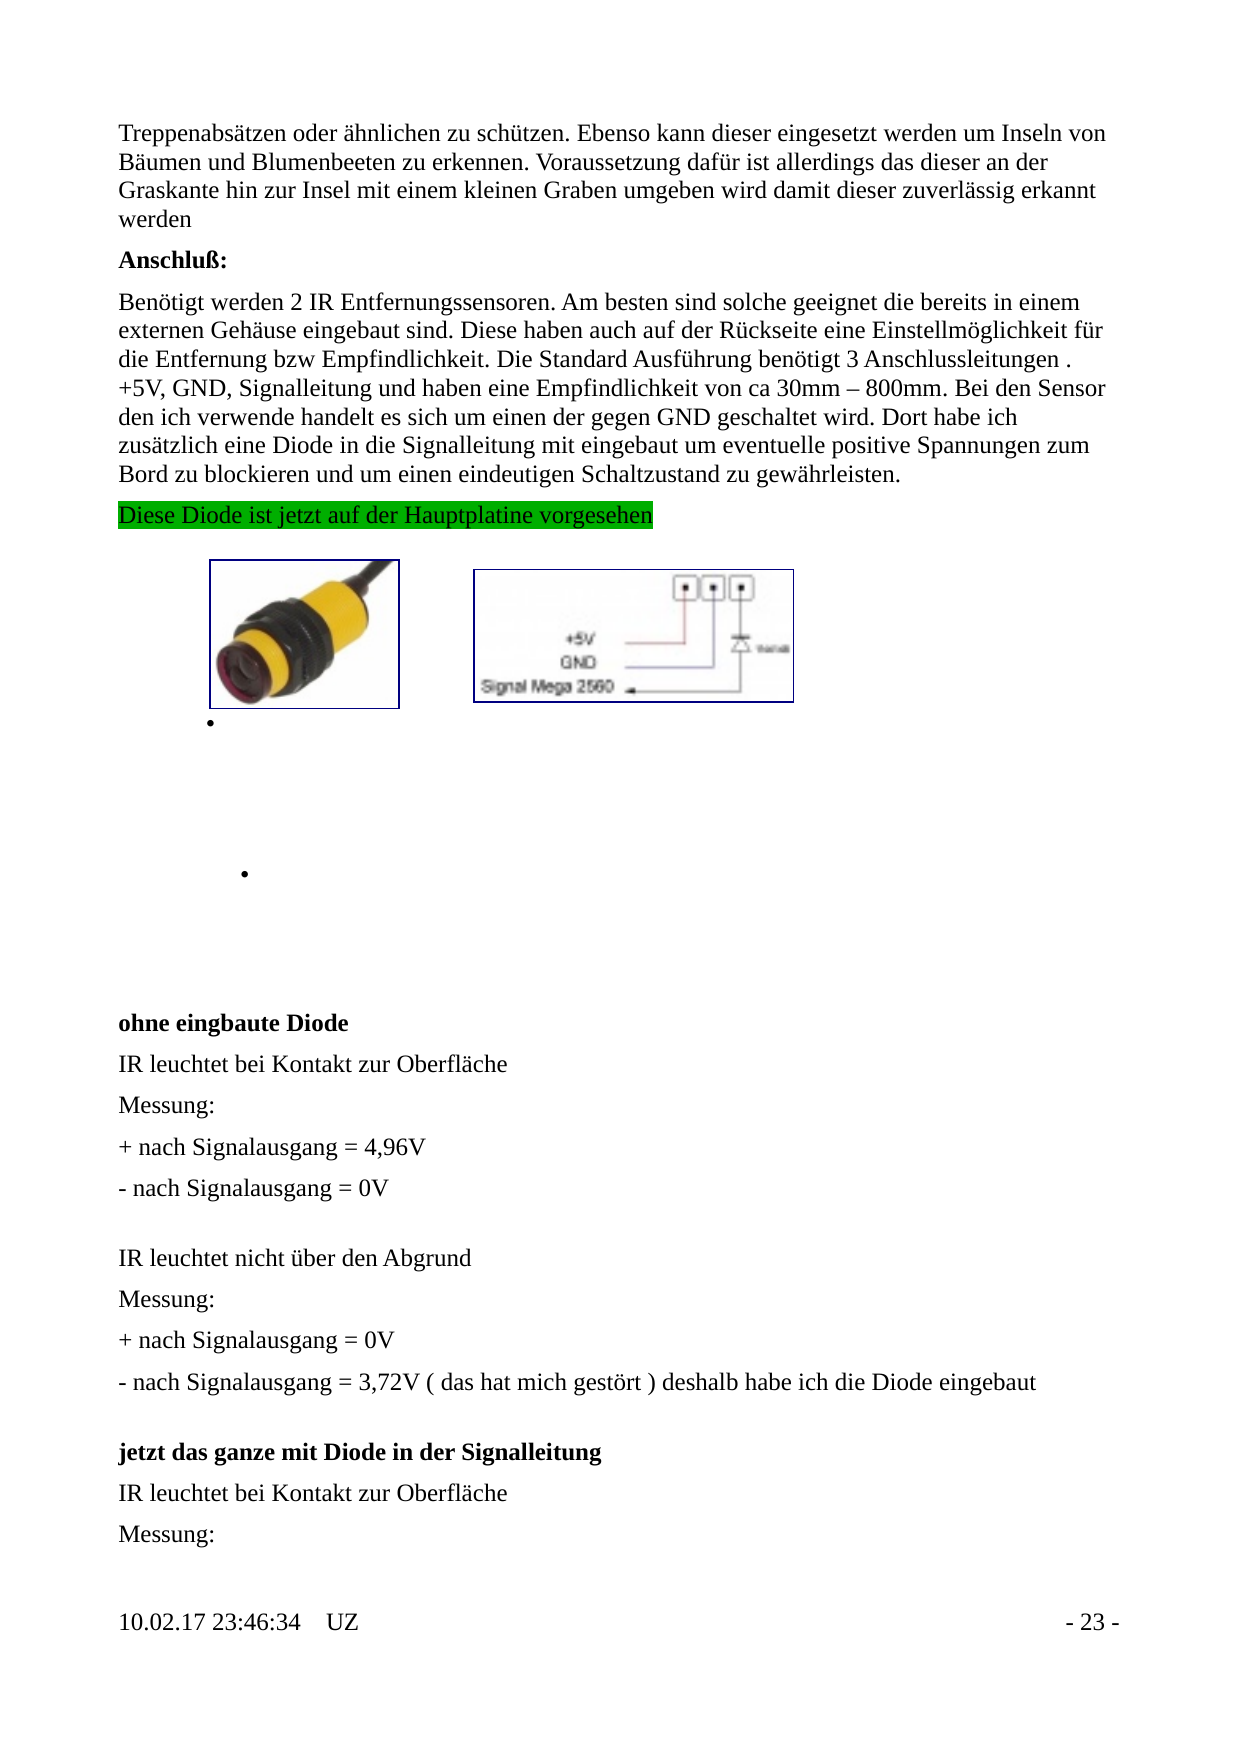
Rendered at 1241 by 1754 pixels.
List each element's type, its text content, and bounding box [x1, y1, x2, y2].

text Diese Diode ist jetzt auf der Hauptplatine vorgesehen [118, 501, 1122, 529]
text Messung: [118, 1284, 1122, 1313]
text jetzt das ganze mit Diode in der Signalleitung [118, 1408, 1122, 1465]
text + nach Signalausgang = 0V [118, 1325, 1122, 1354]
text - nach Signalausgang = 0V [118, 1173, 1122, 1202]
text Messung: [118, 1519, 1122, 1548]
text Treppenabsätzen oder ähnlichen zu schützen. Ebenso kann dieser eingesetzt werden um Inseln von Bäumen und Blumenbeeten zu erkennen. Voraussetzung dafür ist allerdings das dieser an der Graskante hin zur Insel mit einem kleinen Graben umgeben wird damit dieser zuverlässig erkannt werden [118, 118, 1122, 233]
text - nach Signalausgang = 3,72V ( das hat mich gestört ) deshalb habe ich die Diode eingebaut [118, 1367, 1122, 1395]
text IR leuchtet nicht über den Abgrund [118, 1214, 1122, 1272]
picture [211, 561, 398, 708]
text Messung: [118, 1090, 1122, 1119]
text Anschluß: [118, 246, 1122, 274]
text IR leuchtet bei Kontakt zur Oberfläche [118, 1049, 1122, 1078]
text IR leuchtet bei Kontakt zur Oberfläche [118, 1478, 1122, 1507]
text + nach Signalausgang = 4,96V [118, 1132, 1122, 1160]
picture [475, 570, 793, 701]
text Benötigt werden 2 IR Entfernungssensoren. Am besten sind solche geeignet die bereits in einem externen Gehäuse eingebaut sind. Diese haben auch auf der Rückseite eine Einstellmöglichkeit für die Entfernung bzw Empfindlichkeit. Die Standard Ausführung benötigt 3 Anschlussleitungen . +5V, GND, Signalleitung und haben eine Empfindlichkeit von ca 30mm – 800mm. Bei den Sensor den ich verwende handelt es sich um einen der gegen GND geschaltet wird. Dort habe ich zusätzlich eine Diode in die Signalleitung mit eingebaut um eventuelle positive Spannungen zum Bord zu blockieren und um einen eindeutigen Schaltzustand zu gewährleisten. [118, 287, 1122, 488]
text ohne eingbaute Diode [118, 1008, 1122, 1037]
